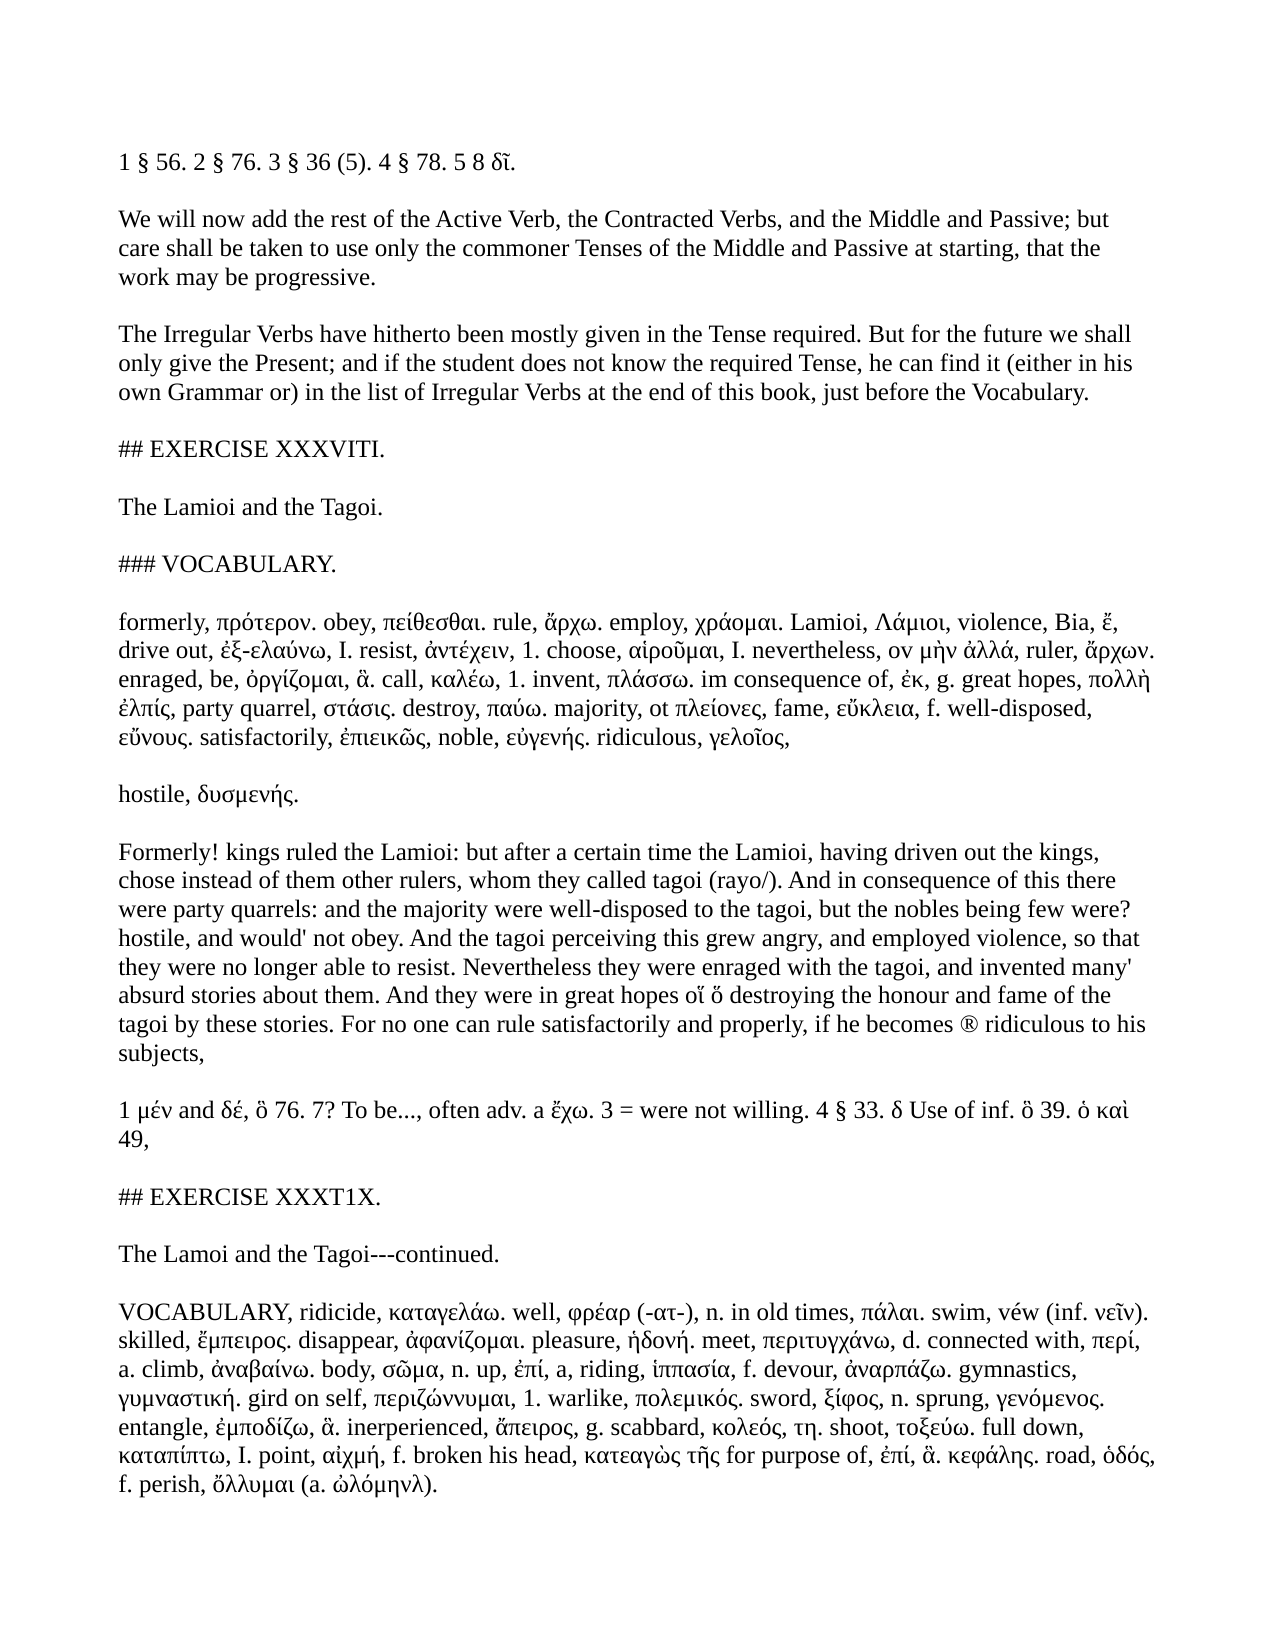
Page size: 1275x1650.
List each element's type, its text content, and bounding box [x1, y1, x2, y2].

text ## EXERCISE XXXVITI. [118, 434, 1157, 463]
text 1 μέν and δέ, ὃ 76. 7? To be..., often adv. a ἔχω. 3 = were not willing. 4 § 33. δ Use of inf. ὃ 39. ὁ καὶ 49, [118, 1096, 1157, 1153]
text formerly, πρότερον. obey, πείθεσθαι. rule, ἄρχω. employ, χράομαι. Lamioi, Λάμιοι, violence, Bia, ἔ, drive out, ἐξ-ελαύνω, I. resist, ἀντέχειν, 1. choose, αἱροῦμαι, I. nevertheless, ov μὴν ἀλλά, ruler, ἄρχων. enraged, be, ὀργίζομαι, ἃ. call, καλέω, 1. invent, πλάσσω. im consequence of, ἐκ, g. great hopes, πολλὴ ἐλπίς, party quarrel, στάσις. destroy, παύω. majority, ot πλείονες, fame, εὔκλεια, f. well-disposed, εὔνους. satisfactorily, ἐπιεικῶς, noble, εὐγενής. ridiculous, γελοῖος, [118, 607, 1157, 751]
text We will now add the rest of the Active Verb, the Contracted Verbs, and the Middle and Passive; but care shall be taken to use only the commoner Tenses of the Middle and Passive at starting, that the work may be progressive. [118, 204, 1157, 291]
text ## EXERCISE XXXT1X. [118, 1182, 1157, 1211]
text The Lamoi and the Tagoi---continued. [118, 1239, 1157, 1268]
text hostile, δυσμενής. [118, 779, 1157, 808]
text ### VOCABULARY. [118, 549, 1157, 578]
text Formerly! kings ruled the Lamioi: but after a certain time the Lamioi, having driven out the kings, chose instead of them other rulers, whom they called tagoi (rayo/). And in consequence of this there were party quarrels: and the majority were well-disposed to the tagoi, but the nobles being few were? hostile, and would' not obey. And the tagoi perceiving this grew angry, and employed violence, so that they were no longer able to resist. Nevertheless they were enraged with the tagoi, and invented many' absurd stories about them. And they were in great hopes οἵ ὅ destroying the honour and fame of the tagoi by these stories. For no one can rule satisfactorily and properly, if he becomes ® ridiculous to his subjects, [118, 837, 1157, 1067]
text 1 § 56. 2 § 76. 3 § 36 (5). 4 § 78. 5 8 δῖ. [118, 147, 1157, 176]
text VOCABULARY, ridicide, καταγελάω. well, φρέαρ (-ατ-), n. in old times, πάλαι. swim, véw (inf. νεῖν). skilled, ἔμπειρος. disappear, ἀφανίζομαι. pleasure, ἡδονή. meet, περιτυγχάνω, d. connected with, περί, a. climb, ἀναβαίνω. body, σῶμα, n. up, ἐπί, a, riding, ἱππασία, f. devour, ἀναρπάζω. gymnastics, γυμναστική. gird on self, περιζώννυμαι, 1. warlike, πολεμικός. sword, ξίφος, n. sprung, γενόμενος. entangle, ἐμποδίζω, ἃ. inerperienced, ἄπειρος, g. scabbard, κολεός, τη. shoot, τοξεύω. full down, καταπίπτω, I. point, αἰχμή, f. broken his head, κατεαγὼς τῆς for purpose of, ἐπί, ἃ. κεφάλης. road, ὁδός, f. perish, ὄλλυμαι (a. ὠλόμηνλ). [118, 1297, 1157, 1498]
text The Lamioi and the Tagoi. [118, 492, 1157, 521]
text The Irregular Verbs have hitherto been mostly given in the Tense required. But for the future we shall only give the Present; and if the student does not know the required Tense, he can find it (either in his own Grammar or) in the list of Irregular Verbs at the end of this book, just before the Vocabulary. [118, 319, 1157, 406]
